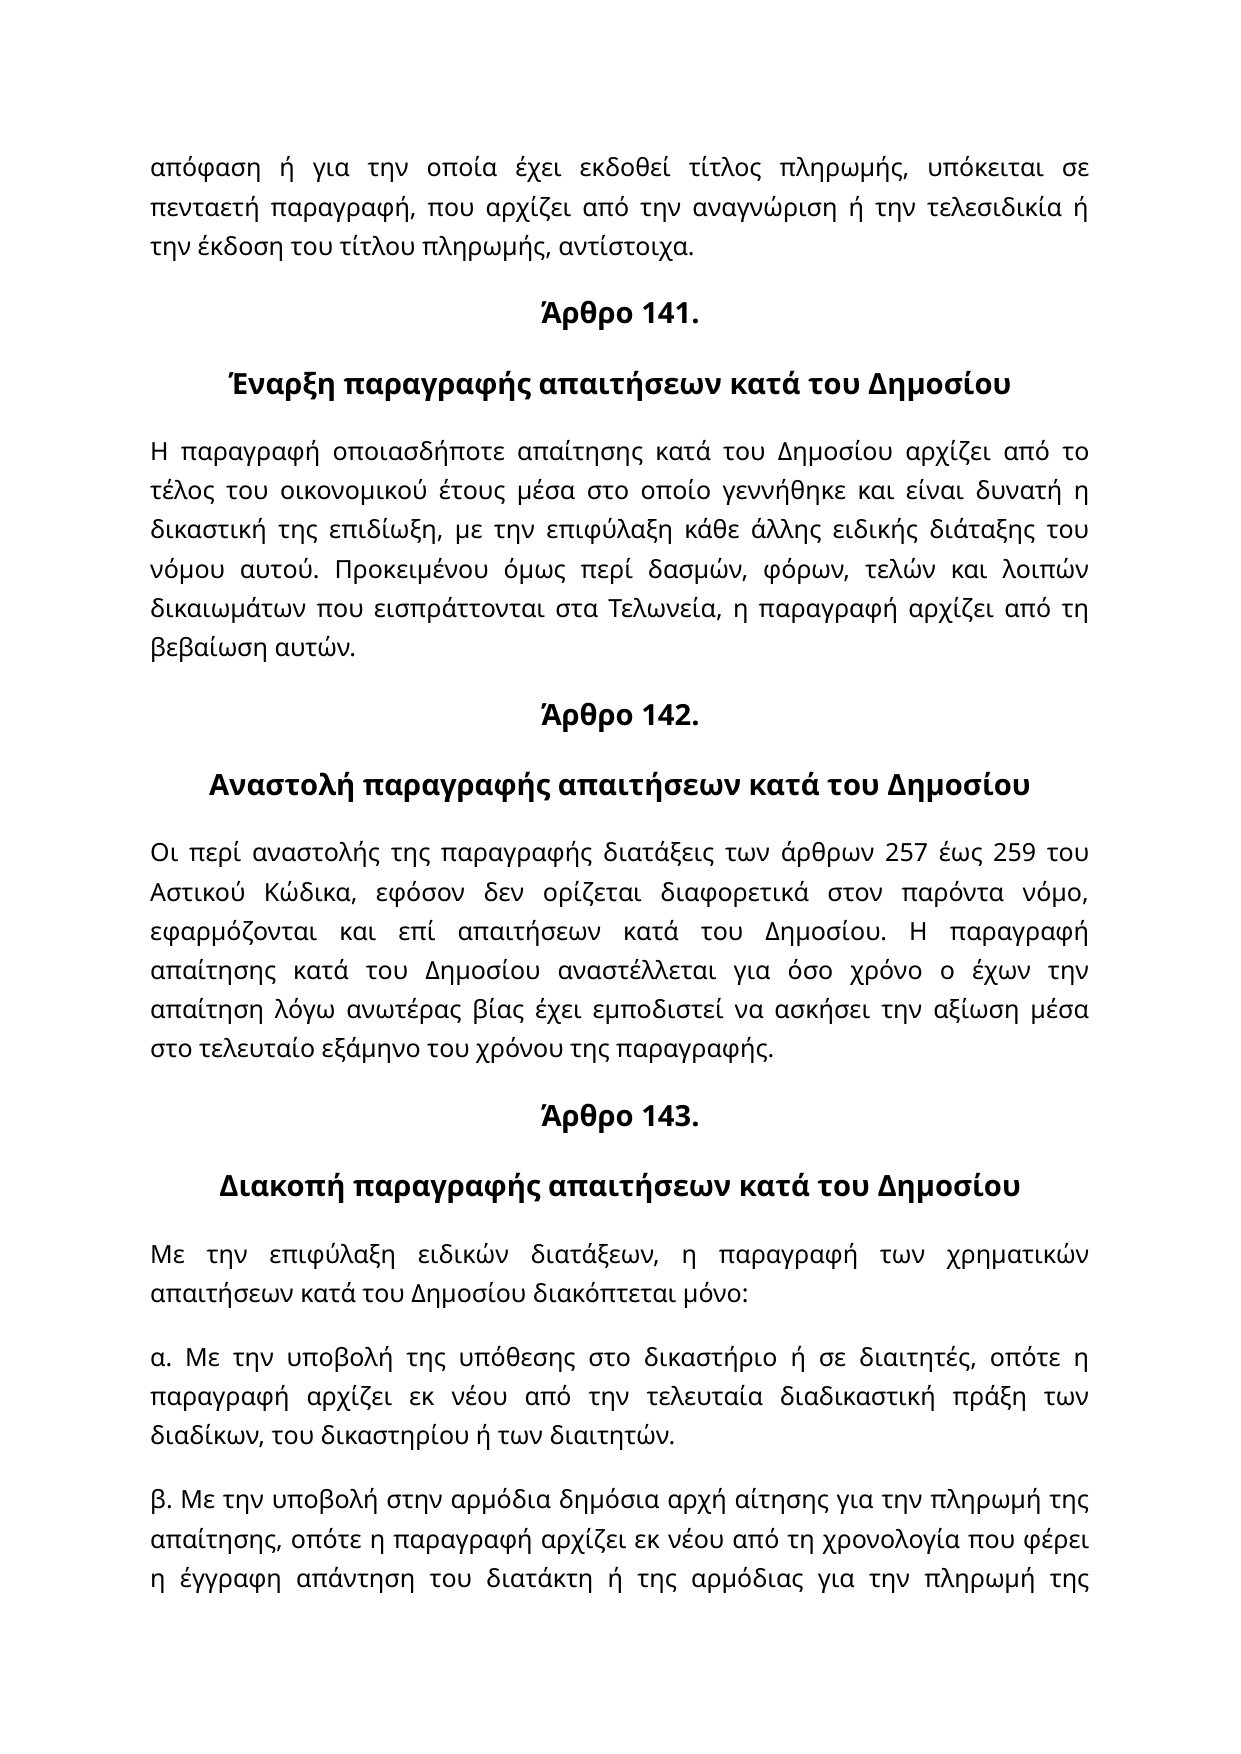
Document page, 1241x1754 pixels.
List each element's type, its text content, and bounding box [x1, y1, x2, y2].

text β. Με την υποβολή στην αρμόδια δημόσια αρχή αίτησης για την πληρωμή της απαίτησης, οπότε η παραγραφή αρχίζει εκ νέου από τη χρονολογία που φέρει η έγγραφη απάντηση του διατάκτη ή της αρμόδιας για την πληρωμή της [150, 1482, 1090, 1594]
text Οι περί αναστολής της παραγραφής διατάξεις των άρθρων 257 έως 259 του Αστικού Κώδικα, εφόσον δεν ορίζεται διαφορετικά στον παρόντα νόμο, εφαρμόζονται και επί απαιτήσεων κατά του Δημοσίου. Η παραγραφή απαίτησης κατά του Δημοσίου αναστέλλεται για όσο χρόνο ο έχων την απαίτηση λόγω ανωτέρας βίας έχει εμποδιστεί να ασκήσει την αξίωση μέσα στο τελευταίο εξάμηνο του χρόνου της παραγραφής. [150, 835, 1090, 1065]
subtitle Αναστολή παραγραφής απαιτήσεων κατά του Δημοσίου [150, 764, 1090, 804]
subtitle Άρθρο 141. [150, 292, 1090, 332]
subtitle Άρθρο 143. [150, 1095, 1090, 1135]
subtitle Έναρξη παραγραφής απαιτήσεων κατά του Δημοσίου [150, 363, 1090, 403]
subtitle Διακοπή παραγραφής απαιτήσεων κατά του Δημοσίου [150, 1166, 1090, 1205]
text α. Με την υποβολή της υπόθεσης στο δικαστήριο ή σε διαιτητές, οπότε η παραγραφή αρχίζει εκ νέου από την τελευταία διαδικαστική πράξη των διαδίκων, του δικαστηρίου ή των διαιτητών. [150, 1339, 1090, 1452]
text Με την επιφύλαξη ειδικών διατάξεων, η παραγραφή των χρηματικών απαιτήσεων κατά του Δημοσίου διακόπτεται μόνο: [150, 1236, 1090, 1309]
text απόφαση ή για την οποία έχει εκδοθεί τίτλος πληρωμής, υπόκειται σε πενταετή παραγραφή, που αρχίζει από την αναγνώριση ή την τελεσιδικία ή την έκδοση του τίτλου πληρωμής, αντίστοιχα. [150, 150, 1090, 262]
subtitle Άρθρο 142. [150, 694, 1090, 733]
text Η παραγραφή οποιασδήποτε απαίτησης κατά του Δημοσίου αρχίζει από το τέλος του οικονομικού έτους μέσα στο οποίο γεννήθηκε και είναι δυνατή η δικαστική της επιδίωξη, με την επιφύλαξη κάθε άλλης ειδικής διάταξης του νόμου αυτού. Προκειμένου όμως περί δασμών, φόρων, τελών και λοιπών δικαιωμάτων που εισπράττονται στα Τελωνεία, η παραγραφή αρχίζει από τη βεβαίωση αυτών. [150, 434, 1090, 664]
